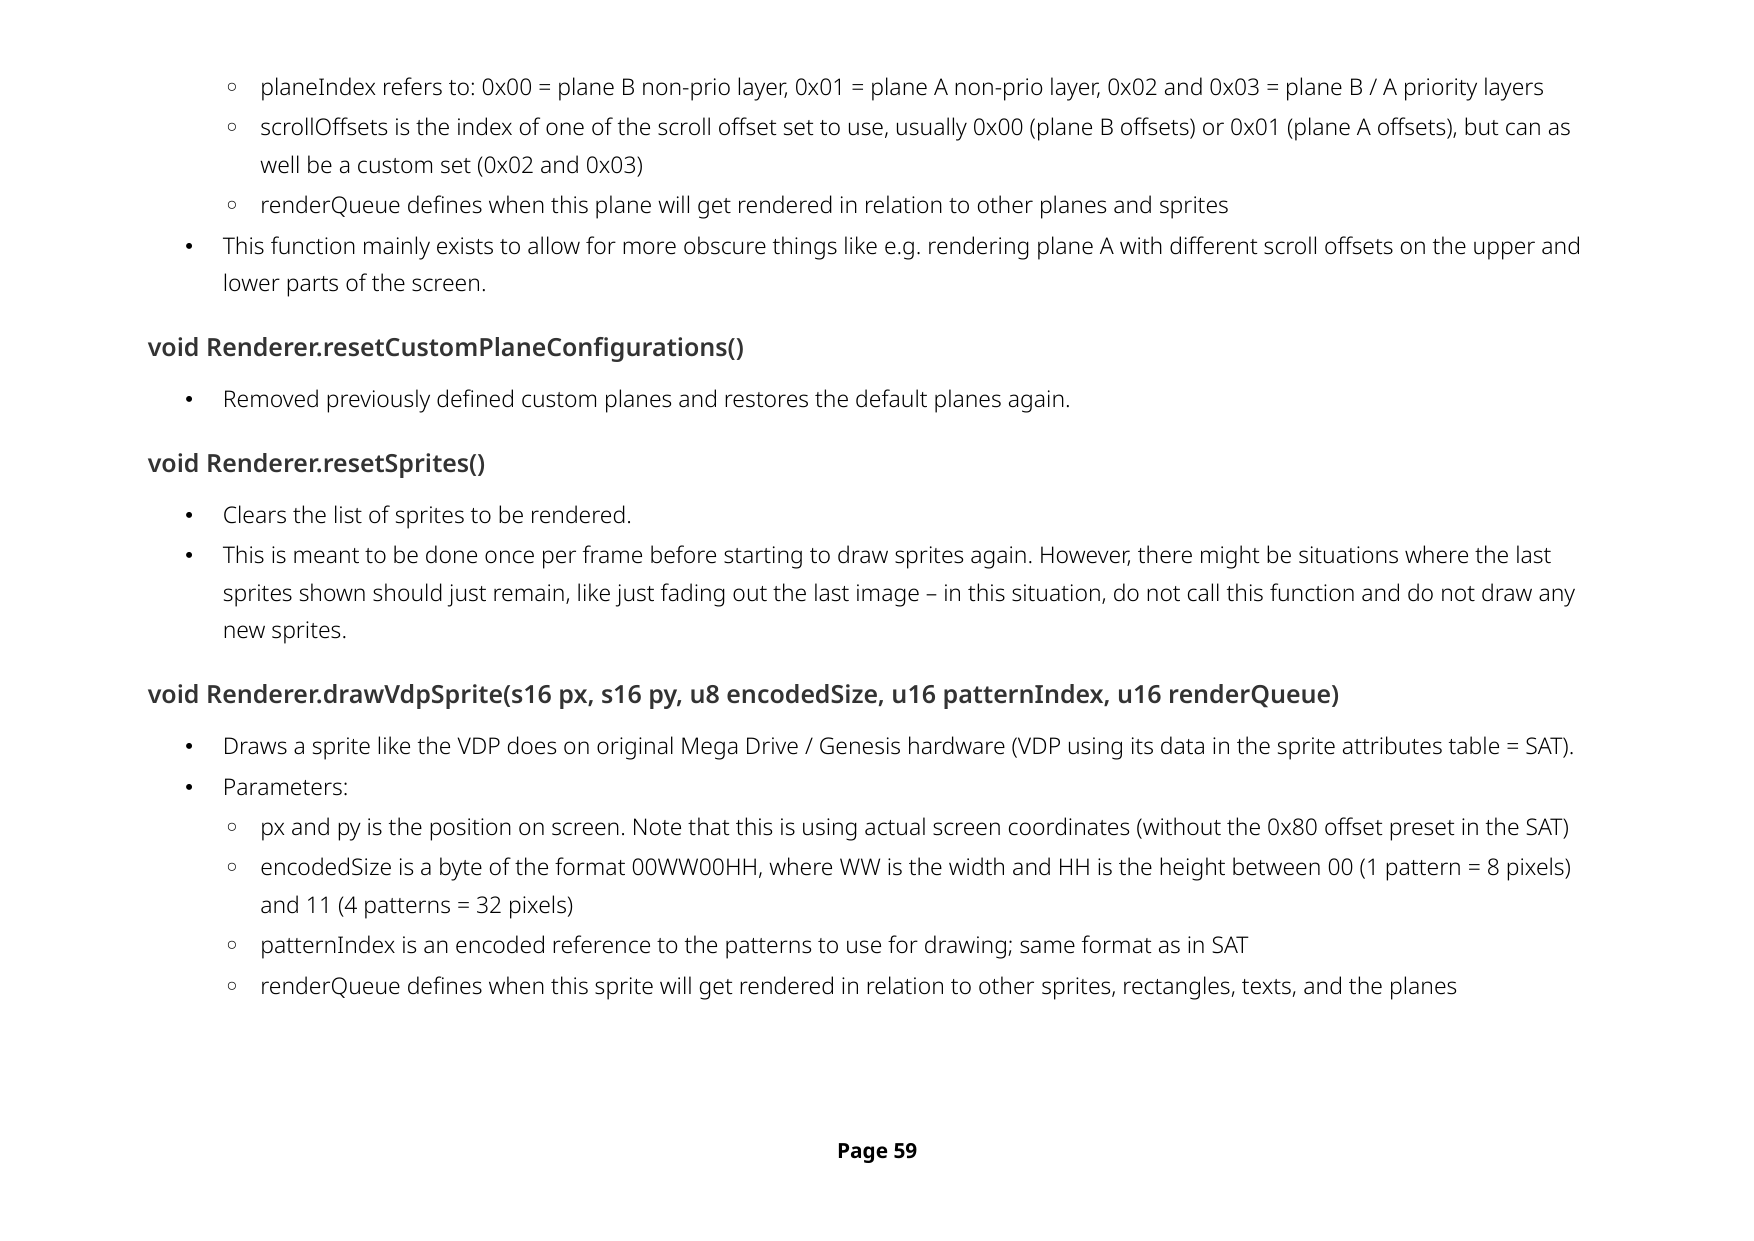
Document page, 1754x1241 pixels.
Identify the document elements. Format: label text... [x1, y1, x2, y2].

list Removed previously defined custom planes and restores the default planes again. [185, 383, 1606, 414]
list patternIndex is an encoded reference to the patterns to use for drawing; same format as in SAT [223, 929, 1606, 960]
list This function mainly exists to allow for more obscure things like e.g. rendering plane A with different scroll offsets on the upper and lower parts of the screen. [185, 229, 1606, 298]
subtitle void Renderer.resetCustomPlaneConfigurations() [148, 329, 1606, 364]
list Parameters: [185, 770, 1606, 802]
list renderQueue defines when this sprite will get rendered in relation to other sprites, rectangles, texts, and the planes [223, 969, 1606, 1001]
subtitle void Renderer.resetSprites() [148, 445, 1606, 479]
list px and py is the position on screen. Note that this is using actual screen coordinates (without the 0x80 offset preset in the SAT) [223, 811, 1606, 842]
list This is meant to be done once per frame before starting to draw sprites again. However, there might be situations where the last sprites shown should just remain, like just fading out the last image – in this situation, do not call this function and do not draw any new sprites. [185, 539, 1606, 645]
list Draws a sprite like the VDP does on original Mega Drive / Genesis hardware (VDP using its data in the sprite attributes table = SAT). [185, 730, 1606, 761]
list planeIndex refers to: 0x00 = plane B non-prio layer, 0x01 = plane A non-prio layer, 0x02 and 0x03 = plane B / A priority layers [223, 71, 1606, 102]
list renderQueue defines when this plane will get rendered in relation to other planes and sprites [223, 189, 1606, 220]
subtitle void Renderer.drawVdpSprite(s16 px, s16 py, u8 encodedSize, u16 patternIndex, u16 renderQueue) [148, 677, 1606, 711]
list encodedSize is a byte of the format 00WW00HH, where WW is the width and HH is the height between 00 (1 pattern = 8 pixels) and 11 (4 patterns = 32 pixels) [223, 851, 1606, 920]
list scrollOffsets is the index of one of the scroll offset set to use, usually 0x00 (plane B offsets) or 0x01 (plane A offsets), but can as well be a custom set (0x02 and 0x03) [223, 111, 1606, 180]
list Clears the list of sprites to be rendered. [185, 499, 1606, 530]
